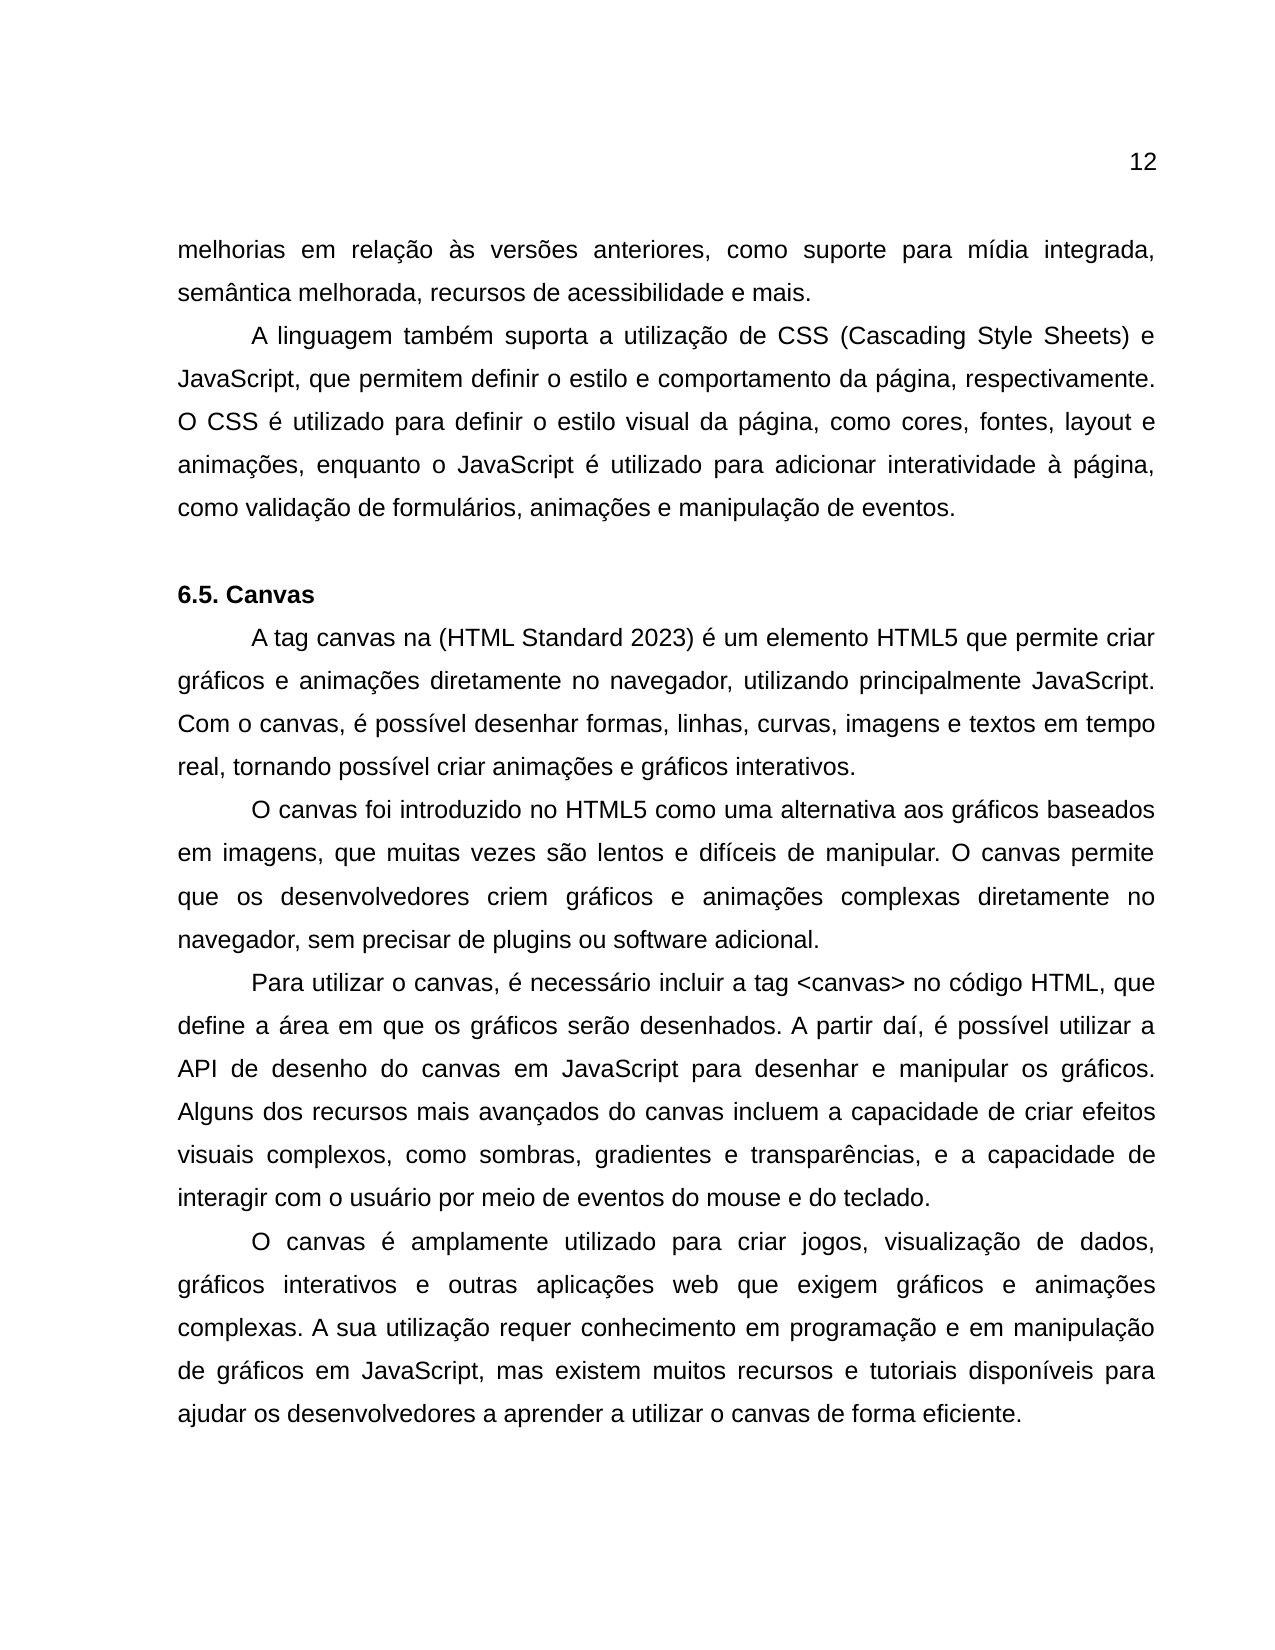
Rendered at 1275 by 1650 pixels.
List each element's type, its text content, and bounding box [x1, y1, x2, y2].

text A linguagem também suporta a utilização de CSS (Cascading Style Sheets) e JavaScript, que permitem definir o estilo e comportamento da página, respectivamente. O CSS é utilizado para definir o estilo visual da página, como cores, fontes, layout e animações, enquanto o JavaScript é utilizado para adicionar interatividade à página, como validação de formulários, animações e manipulação de eventos. [177, 321, 1157, 522]
subtitle 6.5. Canvas [177, 580, 1157, 608]
text A tag canvas na (HTML Standard 2023) é um elemento HTML5 que permite criar gráficos e animações diretamente no navegador, utilizando principalmente JavaScript. Com o canvas, é possível desenhar formas, linhas, curvas, imagens e textos em tempo real, tornando possível criar animações e gráficos interativos. [177, 623, 1157, 781]
text O canvas foi introduzido no HTML5 como uma alternativa aos gráficos baseados em imagens, que muitas vezes são lentos e difíceis de manipular. O canvas permite que os desenvolvedores criem gráficos e animações complexas diretamente no navegador, sem precisar de plugins ou software adicional. [177, 795, 1157, 953]
text melhorias em relação às versões anteriores, como suporte para mídia integrada, semântica melhorada, recursos de acessibilidade e mais. [177, 235, 1157, 307]
text O canvas é amplamente utilizado para criar jogos, visualização de dados, gráficos interativos e outras aplicações web que exigem gráficos e animações complexas. A sua utilização requer conhecimento em programação e em manipulação de gráficos em JavaScript, mas existem muitos recursos e tutoriais disponíveis para ajudar os desenvolvedores a aprender a utilizar o canvas de forma eficiente. [177, 1227, 1157, 1428]
text Para utilizar o canvas, é necessário incluir a tag <canvas> no código HTML, que define a área em que os gráficos serão desenhados. A partir daí, é possível utilizar a API de desenho do canvas em JavaScript para desenhar e manipular os gráficos. Alguns dos recursos mais avançados do canvas incluem a capacidade de criar efeitos visuais complexos, como sombras, gradientes e transparências, e a capacidade de interagir com o usuário por meio de eventos do mouse e do teclado. [177, 968, 1157, 1212]
